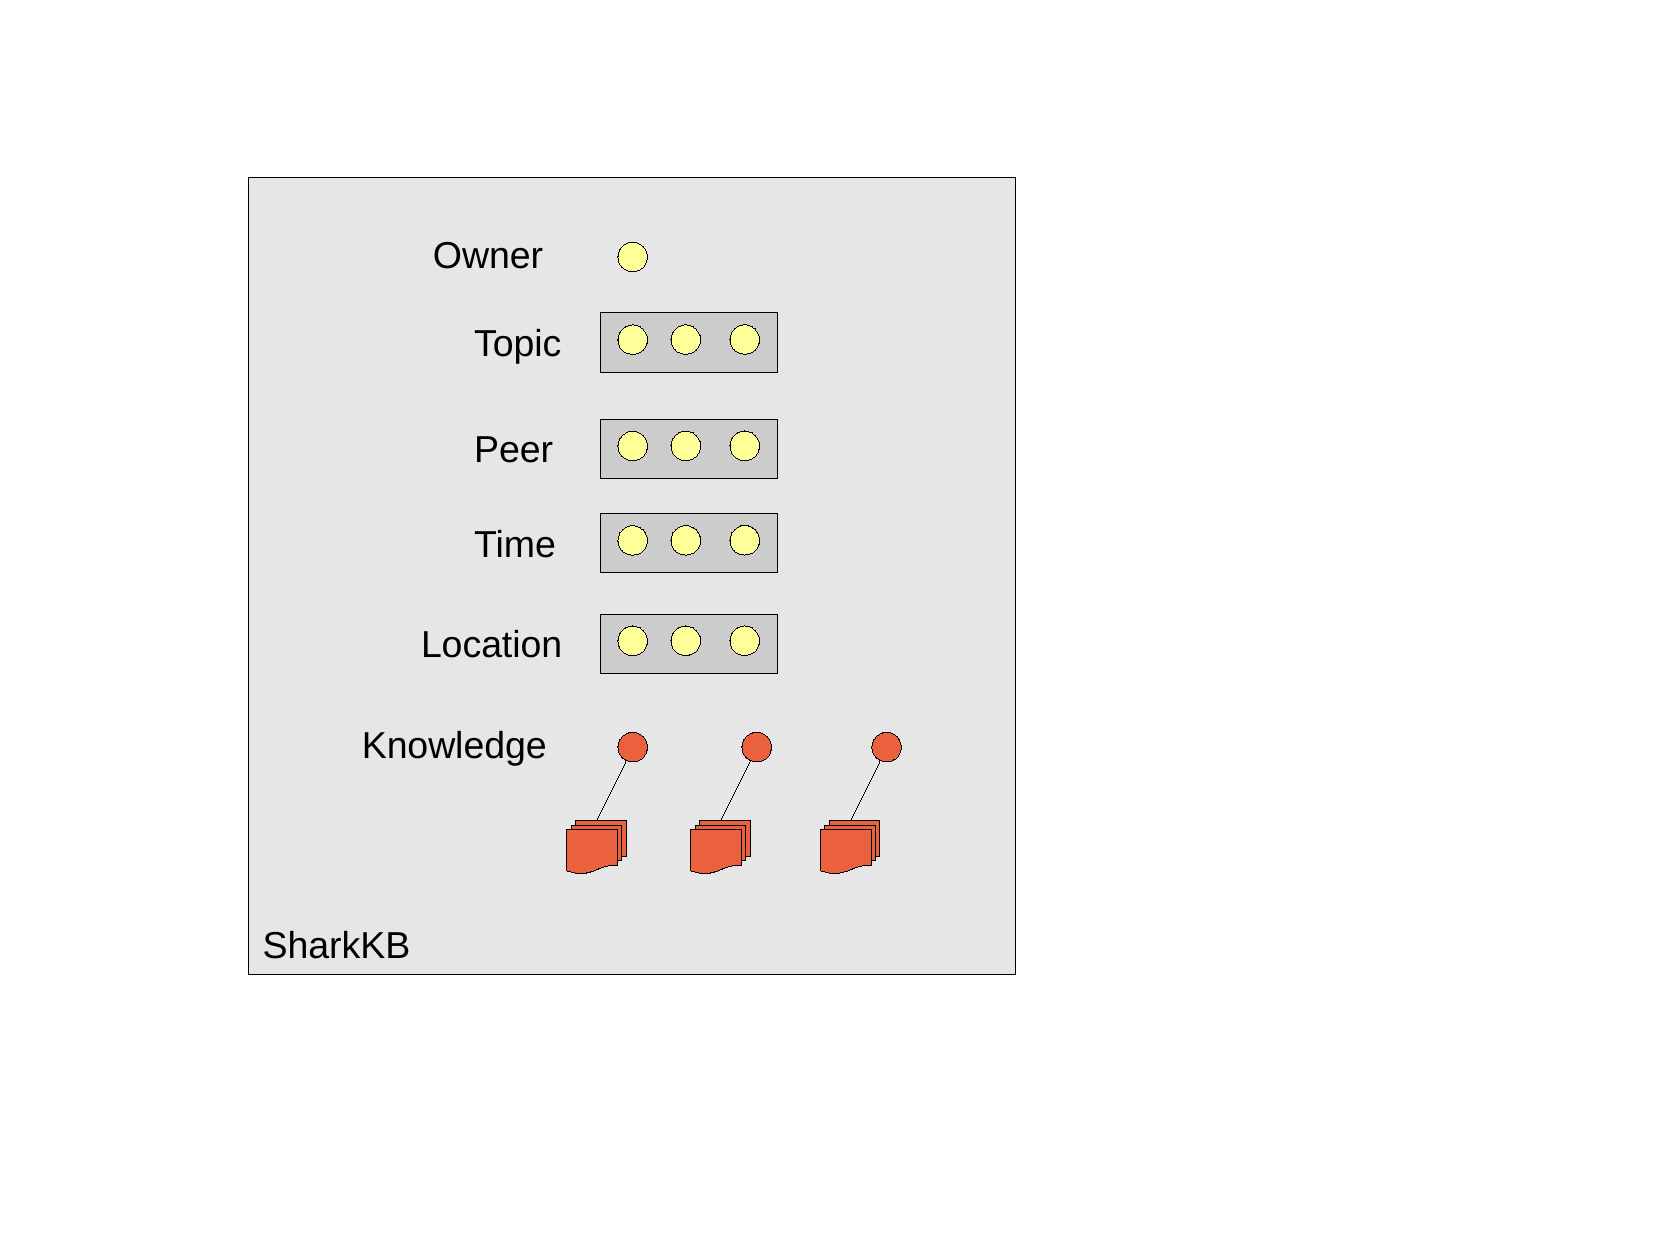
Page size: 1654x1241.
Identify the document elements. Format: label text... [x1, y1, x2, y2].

text_box Peer [459, 421, 569, 479]
text_box [248, 177, 1016, 975]
text_box Knowledge [347, 716, 561, 774]
text_box Time [459, 516, 572, 573]
text_box Topic [459, 315, 577, 373]
text_box SharkKB [248, 917, 514, 975]
text_box Owner [418, 226, 558, 284]
text_box Location [406, 616, 578, 674]
